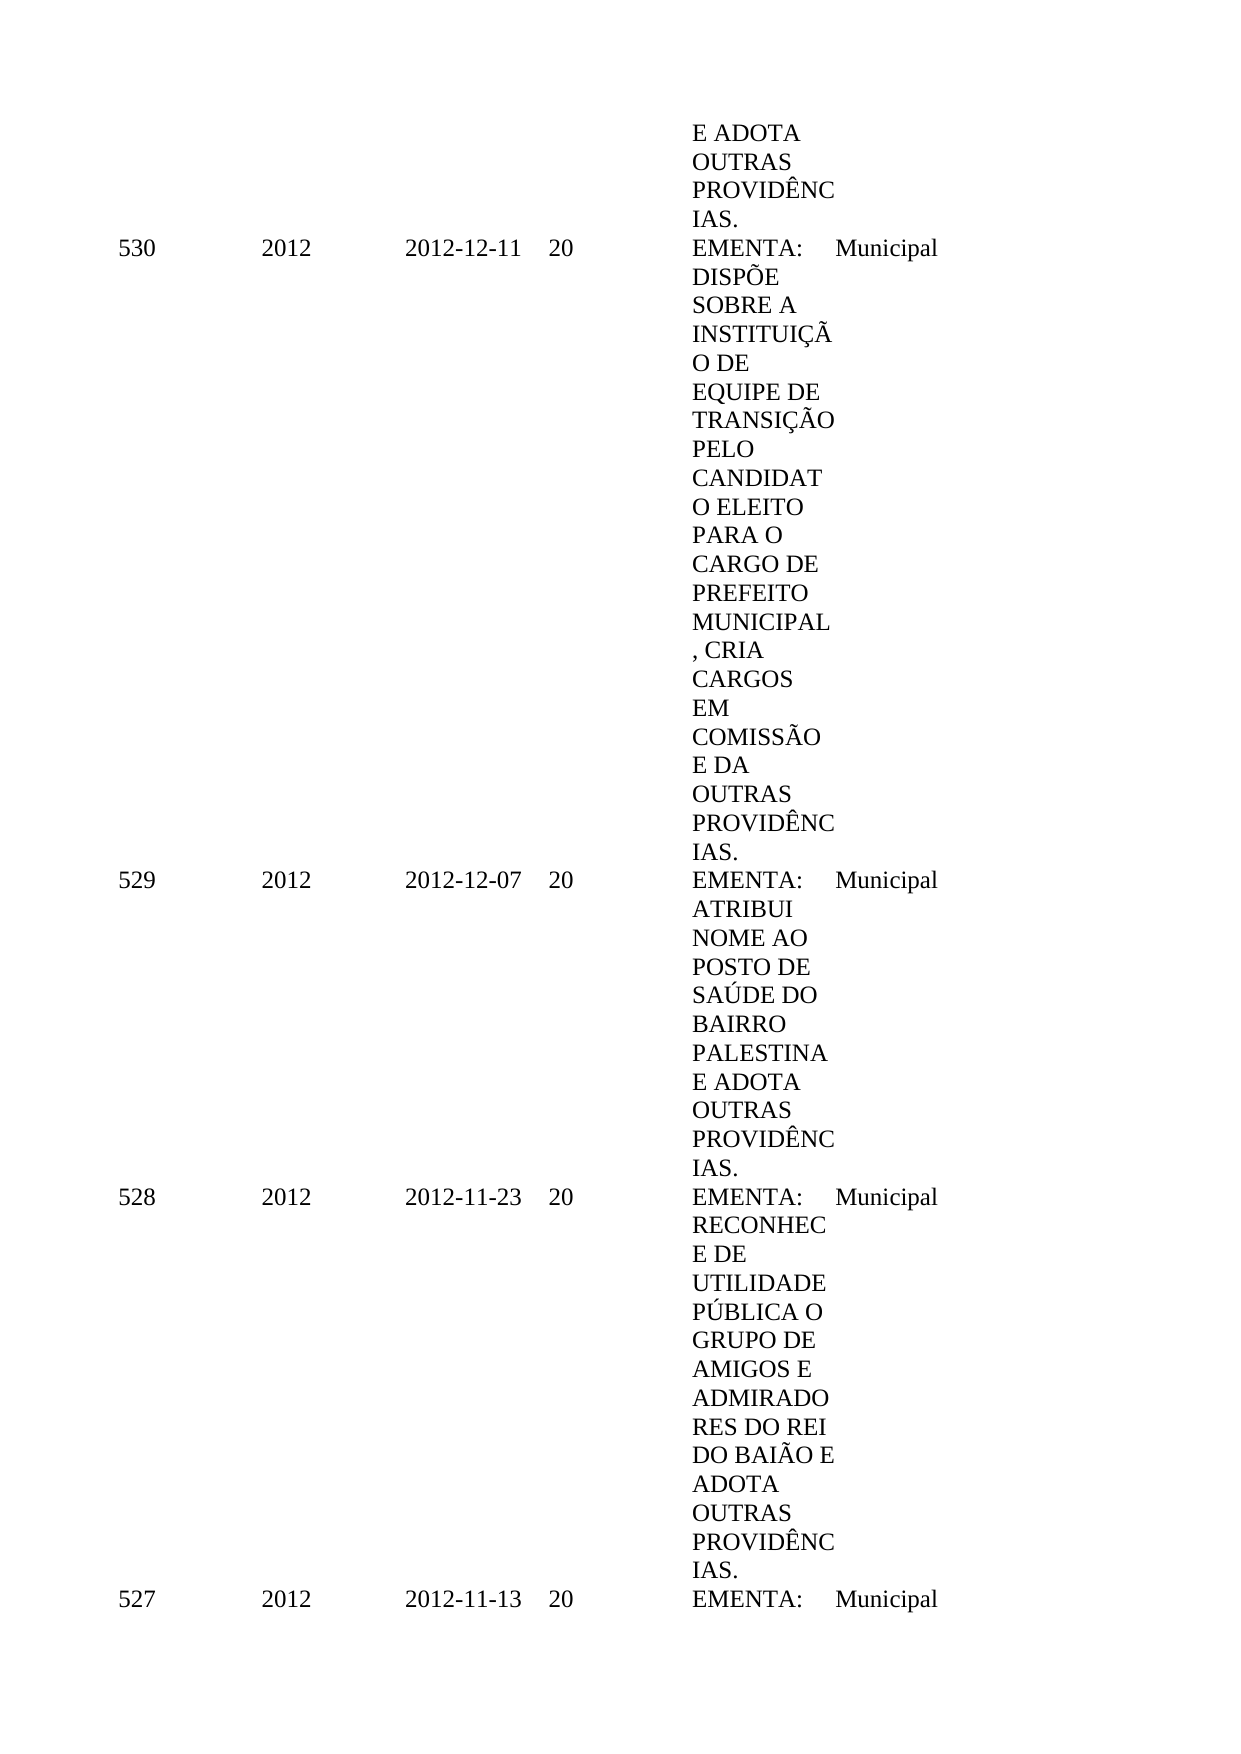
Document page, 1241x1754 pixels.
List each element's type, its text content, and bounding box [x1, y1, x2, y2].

table_cell 2012 [261, 1182, 405, 1584]
table_cell Municipal [835, 233, 979, 866]
table_cell 2012 [261, 233, 405, 866]
table_cell [979, 1584, 1122, 1613]
table_cell [979, 1182, 1122, 1584]
table_cell EMENTA: DISPÕE SOBRE A INSTITUIÇÃO DE EQUIPE DE TRANSIÇÃO PELO CANDIDATO ELEITO PARA O CARGO DE PREFEITO MUNICIPAL, CRIA CARGOS EM COMISSÃO E DA OUTRAS PROVIDÊNCIAS. [692, 233, 835, 866]
table_cell 2012-12-07 [405, 866, 548, 1182]
table_cell 2012-11-23 [405, 1182, 548, 1584]
table_cell 2012-11-13 [405, 1584, 548, 1613]
table_cell 20 [548, 233, 692, 866]
table_cell [405, 118, 548, 233]
table_cell 527 [118, 1584, 261, 1613]
table_cell Municipal [835, 866, 979, 1182]
table_cell [979, 118, 1122, 233]
table_cell EMENTA: [692, 1584, 835, 1613]
table_cell 2012 [261, 866, 405, 1182]
table_cell 529 [118, 866, 261, 1182]
table_cell [261, 118, 405, 233]
table_cell 20 [548, 1584, 692, 1613]
table_cell 530 [118, 233, 261, 866]
table_cell EMENTA: ATRIBUI NOME AO POSTO DE SAÚDE DO BAIRRO PALESTINA E ADOTA OUTRAS PROVIDÊNCIAS. [692, 866, 835, 1182]
table_cell 2012 [261, 1584, 405, 1613]
table_cell 20 [548, 866, 692, 1182]
table_cell [979, 233, 1122, 866]
table_cell 20 [548, 1182, 692, 1584]
table_cell Municipal [835, 1182, 979, 1584]
table_cell [835, 118, 979, 233]
table_cell 528 [118, 1182, 261, 1584]
table_cell E ADOTA OUTRAS PROVIDÊNCIAS. [692, 118, 835, 233]
table_cell 2012-12-11 [405, 233, 548, 866]
table_cell [118, 118, 261, 233]
table_cell [548, 118, 692, 233]
table_cell [979, 866, 1122, 1182]
table_cell Municipal [835, 1584, 979, 1613]
table_cell EMENTA: RECONHECE DE UTILIDADE PÚBLICA O GRUPO DE AMIGOS E ADMIRADORES DO REI DO BAIÃO E ADOTA OUTRAS PROVIDÊNCIAS. [692, 1182, 835, 1584]
